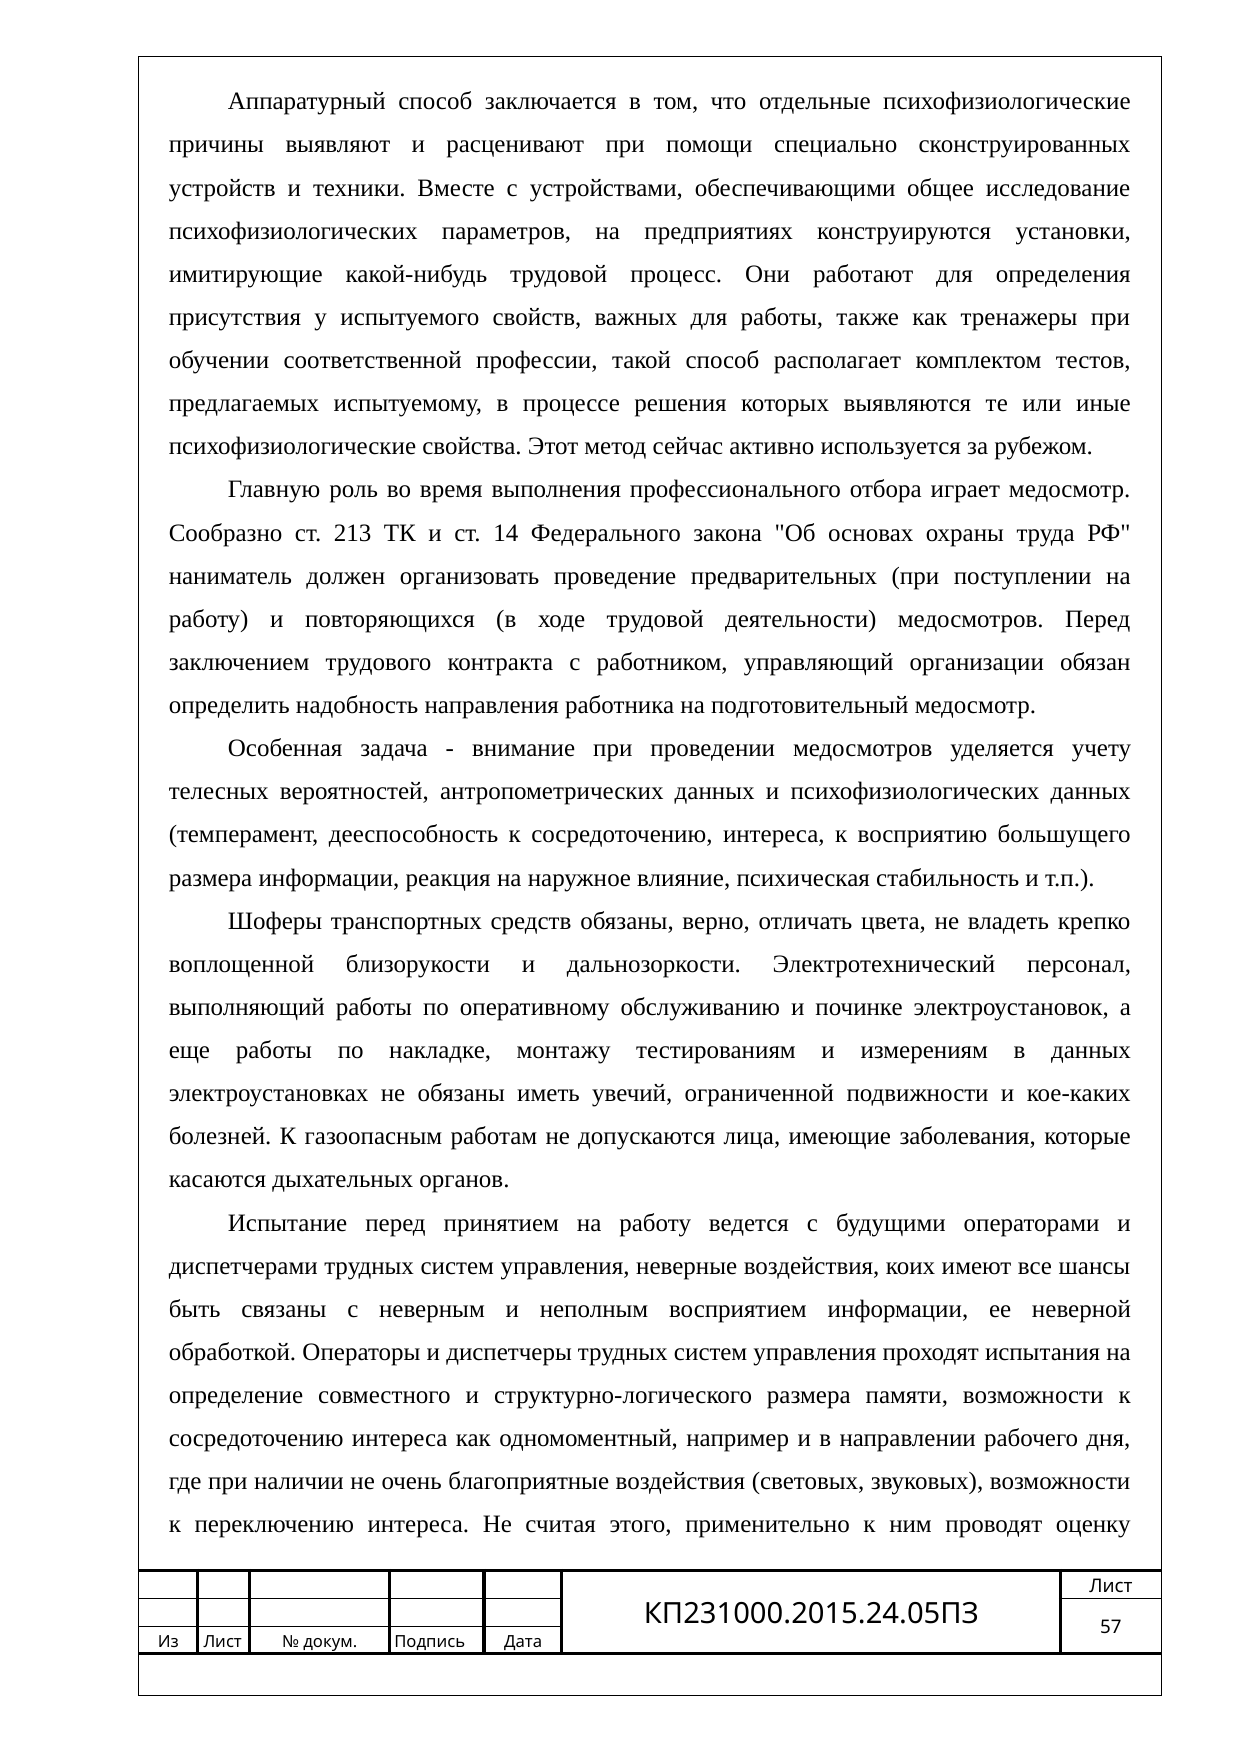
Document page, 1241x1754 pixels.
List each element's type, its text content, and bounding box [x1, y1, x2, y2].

text Шоферы транспортных средств обязаны, верно, отличать цвета, не владеть крепко воплощенной близорукости и дальнозоркости. Электротехнический персонал, выполняющий работы по оперативному обслуживанию и починке электроустановок, а еще работы по накладке, монтажу тестированиям и измерениям в данных электроустановках не обязаны иметь увечий, ограниченной подвижности и кое-каких болезней. К газоопасным работам не допускаются лица, имеющие заболевания, которые касаются дыхательных органов. [168, 906, 1132, 1193]
text Испытание перед принятием на работу ведется с будущими операторами и диспетчерами трудных систем управления, неверные воздействия, коих имеют все шансы быть связаны с неверным и неполным восприятием информации, ее неверной обработкой. Операторы и диспетчеры трудных систем управления проходят испытания на определение совместного и структурно-логического размера памяти, возможности к сосредоточению интереса как одномоментный, например и в направлении рабочего дня, где при наличии не очень благоприятные воздействия (световых, звуковых), возможности к переключению интереса. Не считая этого, применительно к ним проводят оценку [168, 1208, 1132, 1538]
text Главную роль во время выполнения профессионального отбора играет медосмотр. Сообразно ст. 213 ТК и ст. 14 Федерального закона "Об основах охраны труда РФ" наниматель должен организовать проведение предварительных (при поступлении на работу) и повторяющихся (в ходе трудовой деятельности) медосмотров. Перед заключением трудового контракта с работником, управляющий организации обязан определить надобность направления работника на подготовительный медосмотр. [168, 474, 1132, 719]
text Особенная задача - внимание при проведении медосмотров уделяется учету телесных вероятностей, антропометрических данных и психофизиологических данных (темперамент, дееспособность к сосредоточению, интереса, к восприятию большущего размера информации, реакция на наружное влияние, психическая стабильность и т.п.). [168, 733, 1132, 891]
text Аппаратурный способ заключается в том, что отдельные психофизиологические причины выявляют и расценивают при помощи специально сконструированных устройств и техники. Вместе с устройствами, обеспечивающими общее исследование психофизиологических параметров, на предприятиях конструируются установки, имитирующие какой-нибудь трудовой процесс. Они работают для определения присутствия у испытуемого свойств, важных для работы, также как тренажеры при обучении соответственной профессии, такой способ располагает комплектом тестов, предлагаемых испытуемому, в процессе решения которых выявляются те или иные психофизиологические свойства. Этот метод сейчас активно используется за рубежом. [168, 86, 1132, 460]
